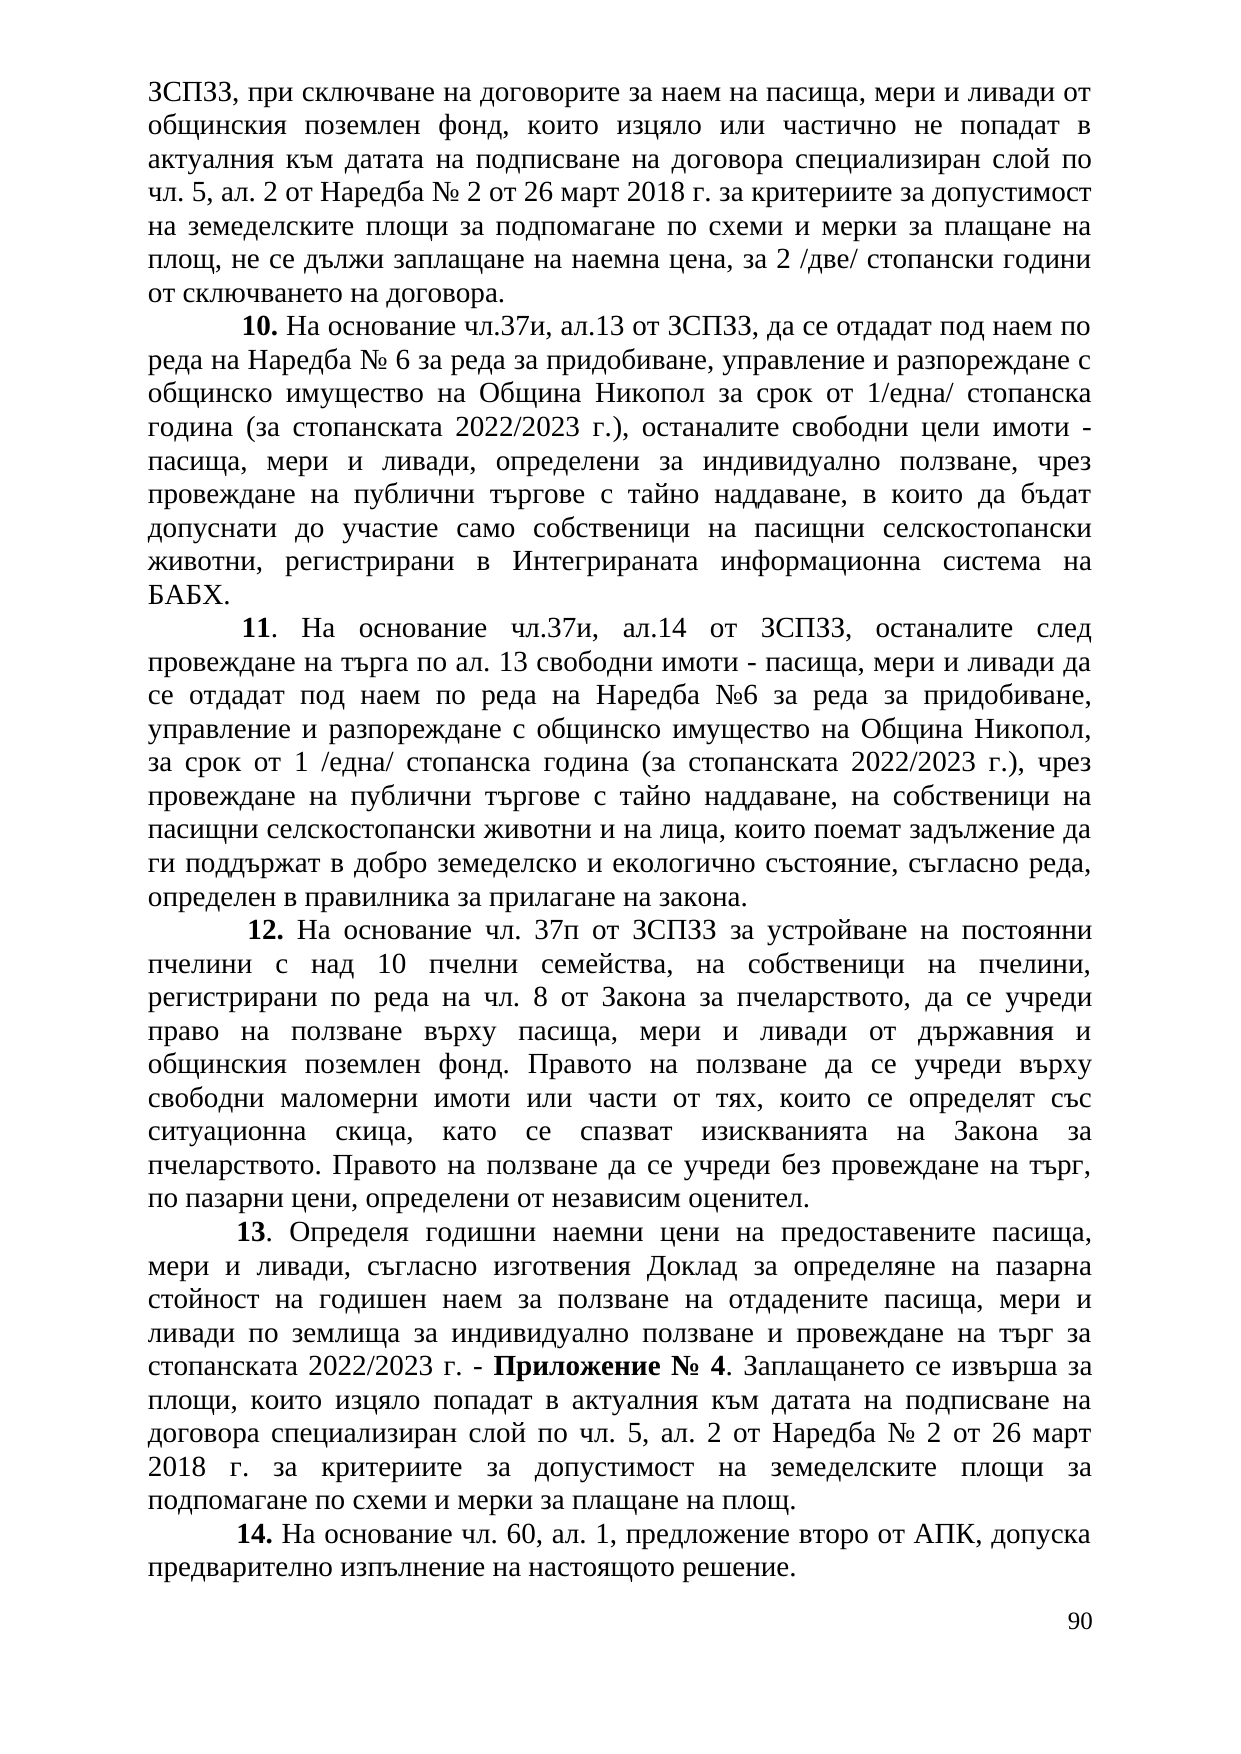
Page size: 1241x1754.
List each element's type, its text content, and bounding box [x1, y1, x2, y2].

text 10. На основание чл.37и, ал.13 от ЗСПЗЗ, да се отдадат под наем по реда на Наредба № 6 за реда за придобиване, управление и разпореждане с общинско имущество на Община Никопол за срок от 1/една/ стопанска година (за стопанската 2022/2023 г.), останалите свободни цели имоти - пасища, мери и ливади, определени за индивидуално ползване, чрез провеждане на публични търгове с тайно наддаване, в които да бъдат допуснати до участие само собственици на пасищни селскостопански животни, регистрирани в Интегрираната информационна система на БАБХ. [148, 308, 1093, 610]
text 14. На основание чл. 60, ал. 1, предложение второ от АПК, допуска предварително изпълнение на настоящото решение. [148, 1516, 1093, 1583]
text ЗСПЗЗ, при сключване на договорите за наем на пасища, мери и ливади от общинския поземлен фонд, които изцяло или частично не попадат в актуалния към датата на подписване на договора специализиран слой по чл. 5, ал. 2 от Наредба № 2 от 26 март 2018 г. за критериите за допустимост на земеделските площи за подпомагане по схеми и мерки за плащане на площ, не се дължи заплащане на наемна цена, за 2 /две/ стопански години от сключването на договора. [148, 74, 1093, 308]
text 12. На основание чл. 37п от ЗСПЗЗ за устройване на постоянни пчелини с над 10 пчелни семейства, на собственици на пчелини, регистрирани по реда на чл. 8 от Закона за пчеларството, да се учреди право на ползване върху пасища, мери и ливади от държавния и общинския поземлен фонд. Правото на ползване да се учреди върху свободни маломерни имоти или части от тях, които се определят със ситуационна скица, като се спазват изискванията на Закона за пчеларството. Правото на ползване да се учреди без провеждане на търг, по пазарни цени, определени от независим оценител. [148, 912, 1093, 1214]
text 11. На основание чл.37и, ал.14 от ЗСПЗЗ, останалите след провеждане на търга по ал. 13 свободни имоти - пасища, мери и ливади да се отдадат под наем по реда на Наредба №6 за реда за придобиване, управление и разпореждане с общинско имущество на Община Никопол, за срок от 1 /една/ стопанска година (за стопанската 2022/2023 г.), чрез провеждане на публични търгове с тайно наддаване, на собственици на пасищни селскостопански животни и на лица, които поемат задължение да ги поддържат в добро земеделско и екологично състояние, съгласно реда, определен в правилника за прилагане на закона. [148, 610, 1093, 912]
text 13. Определя годишни наемни цени на предоставените пасища, мери и ливади, съгласно изготвения Доклад за определяне на пазарна стойност на годишен наем за ползване на отдадените пасища, мери и ливади по землища за индивидуално ползване и провеждане на търг за стопанската 2022/2023 г. - Приложение № 4. Заплащането се извърша за площи, които изцяло попадат в актуалния към датата на подписване на договора специализиран слой по чл. 5, ал. 2 от Наредба № 2 от 26 март 2018 г. за критериите за допустимост на земеделските площи за подпомагане по схеми и мерки за плащане на площ. [148, 1214, 1093, 1516]
